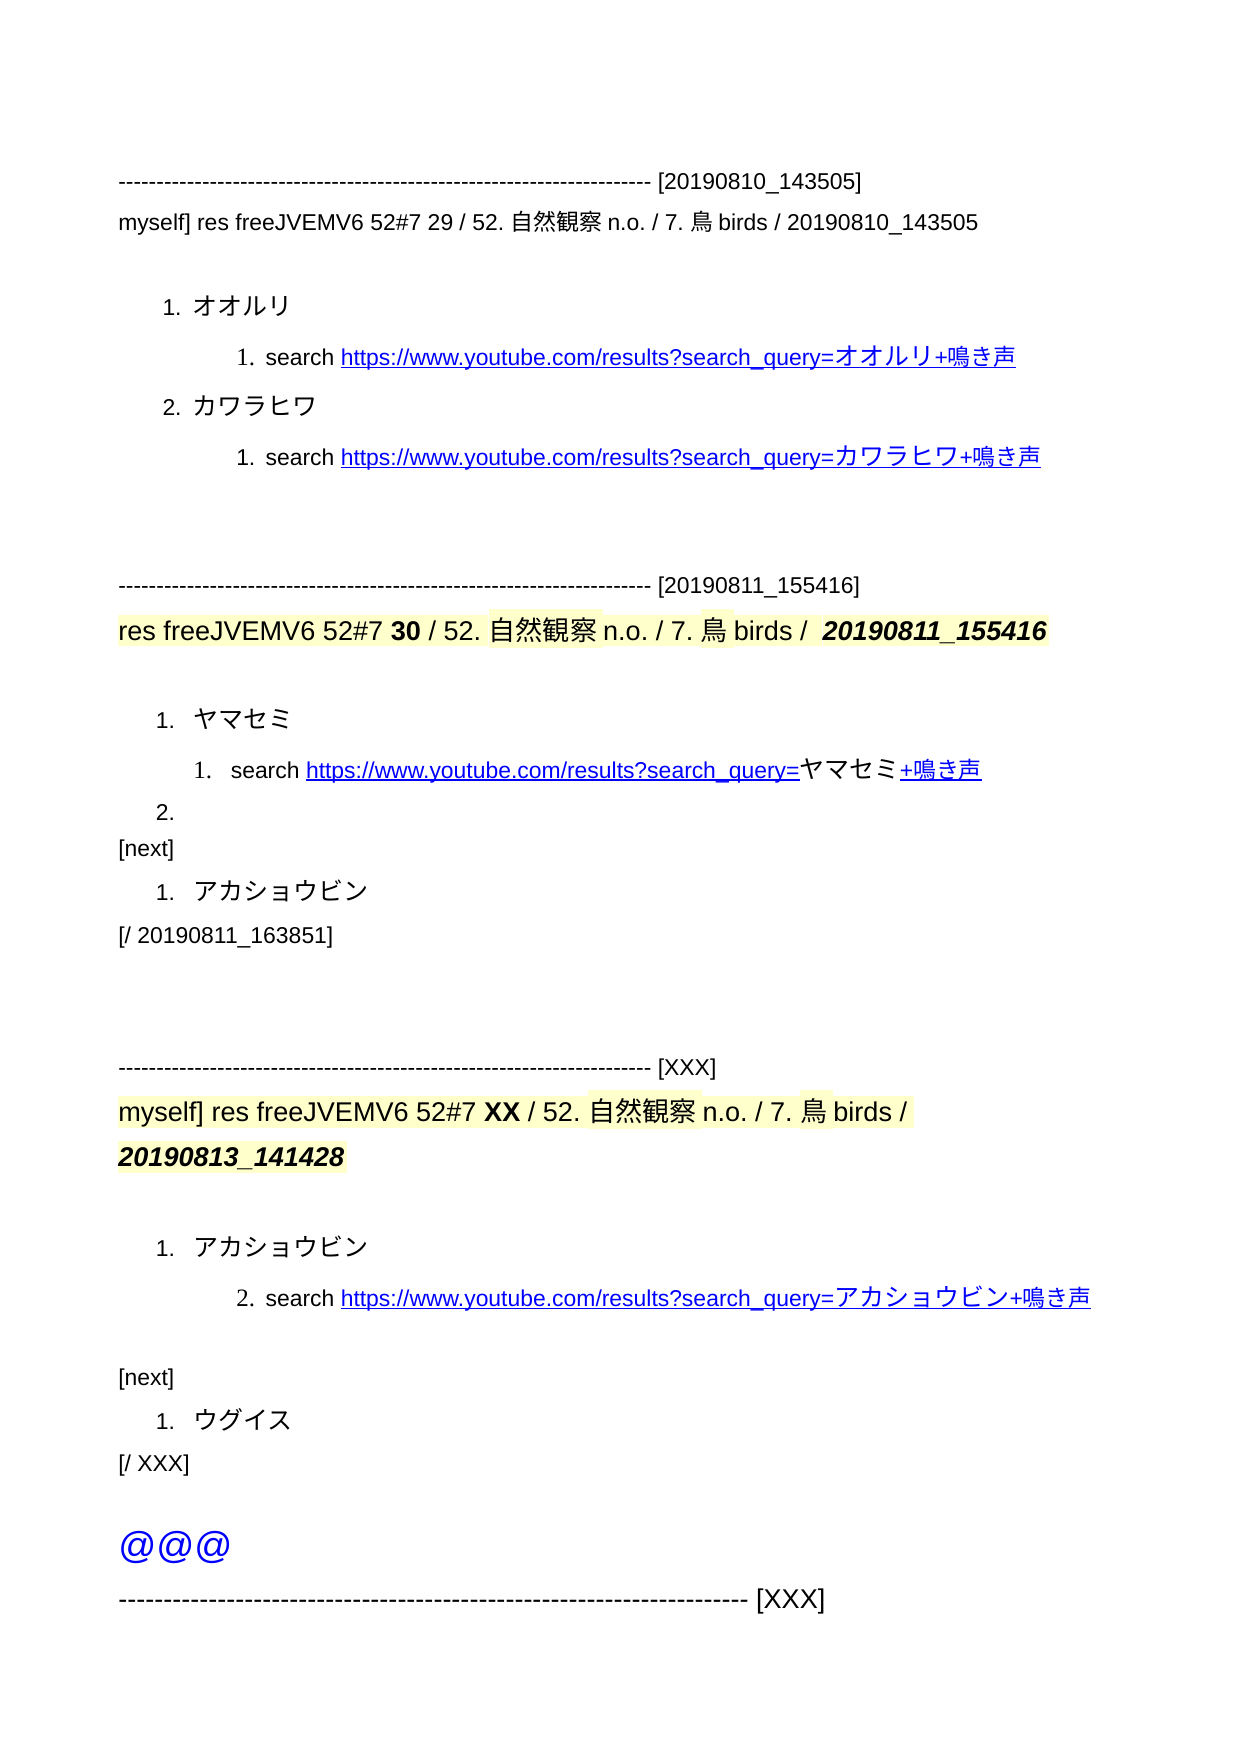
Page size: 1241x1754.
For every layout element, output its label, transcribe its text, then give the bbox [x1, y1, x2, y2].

text @@@ [118, 1523, 1122, 1566]
text [next] [118, 1364, 1122, 1390]
list search https://www.youtube.com/results?search_query=アカショウビン+鳴き声 [236, 1278, 1122, 1314]
text [next] [118, 835, 1122, 862]
text ---------------------------------------------------------------------- [XXX] [118, 1583, 1122, 1614]
list search https://www.youtube.com/results?search_query=オオルリ+鳴き声 [236, 336, 1122, 372]
list search https://www.youtube.com/results?search_query=ヤマセミ+鳴き声 [193, 749, 1122, 785]
text myself] res freeJVEMV6 52#7 XX / 52. 自然観察 n.o. / 7. 鳥 birds / 20190813_141428 [118, 1090, 1122, 1173]
list ヤマセミ [156, 699, 1122, 735]
list アカショウビン [156, 1228, 1122, 1264]
list search https://www.youtube.com/results?search_query=カワラヒワ+鳴き声 [236, 436, 1122, 472]
text [/ 20190811_163851] [118, 922, 1122, 948]
text ---------------------------------------------------------------------- [20190811_155416] [118, 572, 1122, 598]
text myself] res freeJVEMV6 52#7 29 / 52. 自然観察 n.o. / 7. 鳥 birds / 20190810_143505 [118, 204, 1122, 237]
list オオルリ [162, 286, 1122, 322]
text res freeJVEMV6 52#7 30 / 52. 自然観察 n.o. / 7. 鳥 birds / 20190811_155416 [118, 608, 1122, 648]
text [/ XXX] [118, 1450, 1122, 1477]
list カワラヒワ [162, 386, 1122, 422]
list ウグイス [156, 1400, 1122, 1437]
text ---------------------------------------------------------------------- [20190810_143505] [118, 168, 1122, 194]
list アカショウビン [156, 872, 1122, 908]
text ---------------------------------------------------------------------- [XXX] [118, 1054, 1122, 1080]
